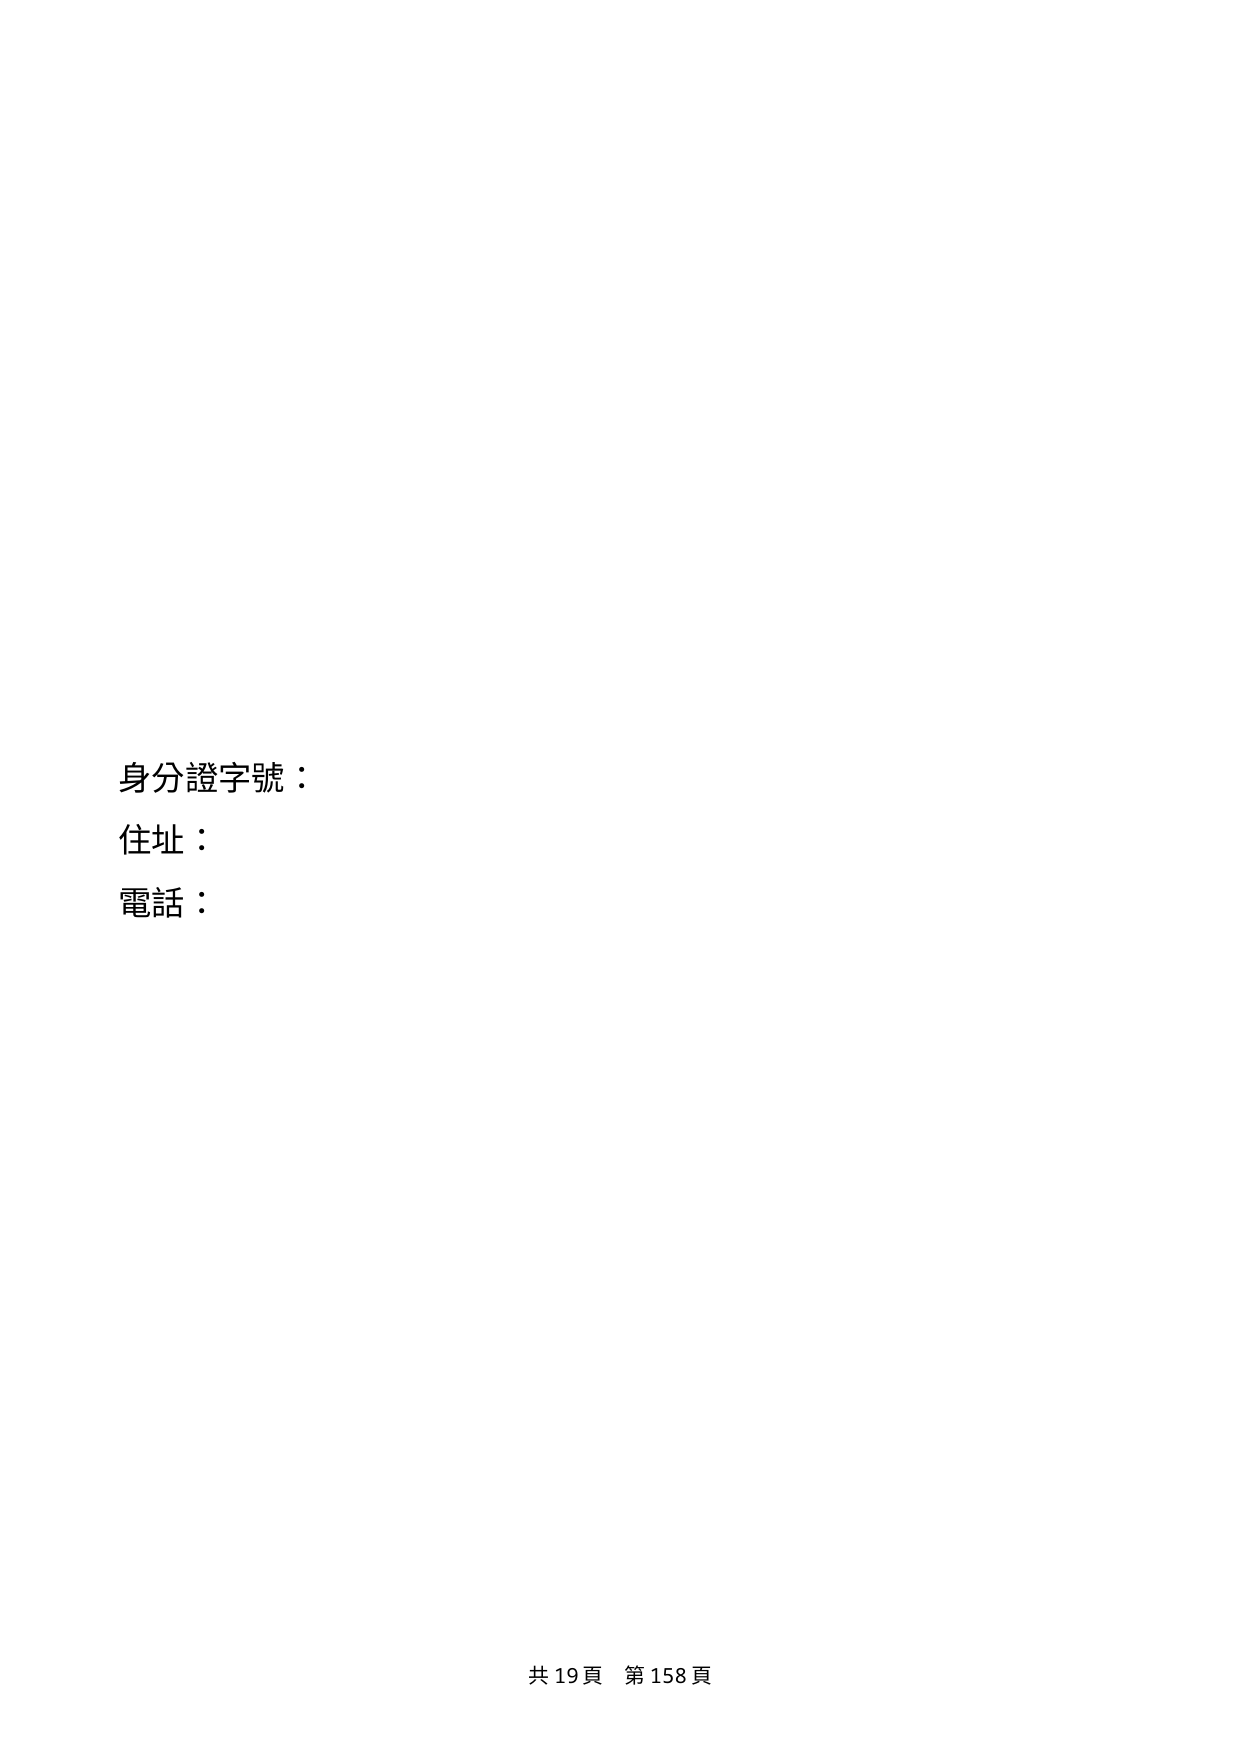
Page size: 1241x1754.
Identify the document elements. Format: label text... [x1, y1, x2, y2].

text 身分證字號： [118, 734, 1122, 797]
text 住址： [118, 797, 1122, 859]
text 電話： [118, 859, 1122, 922]
